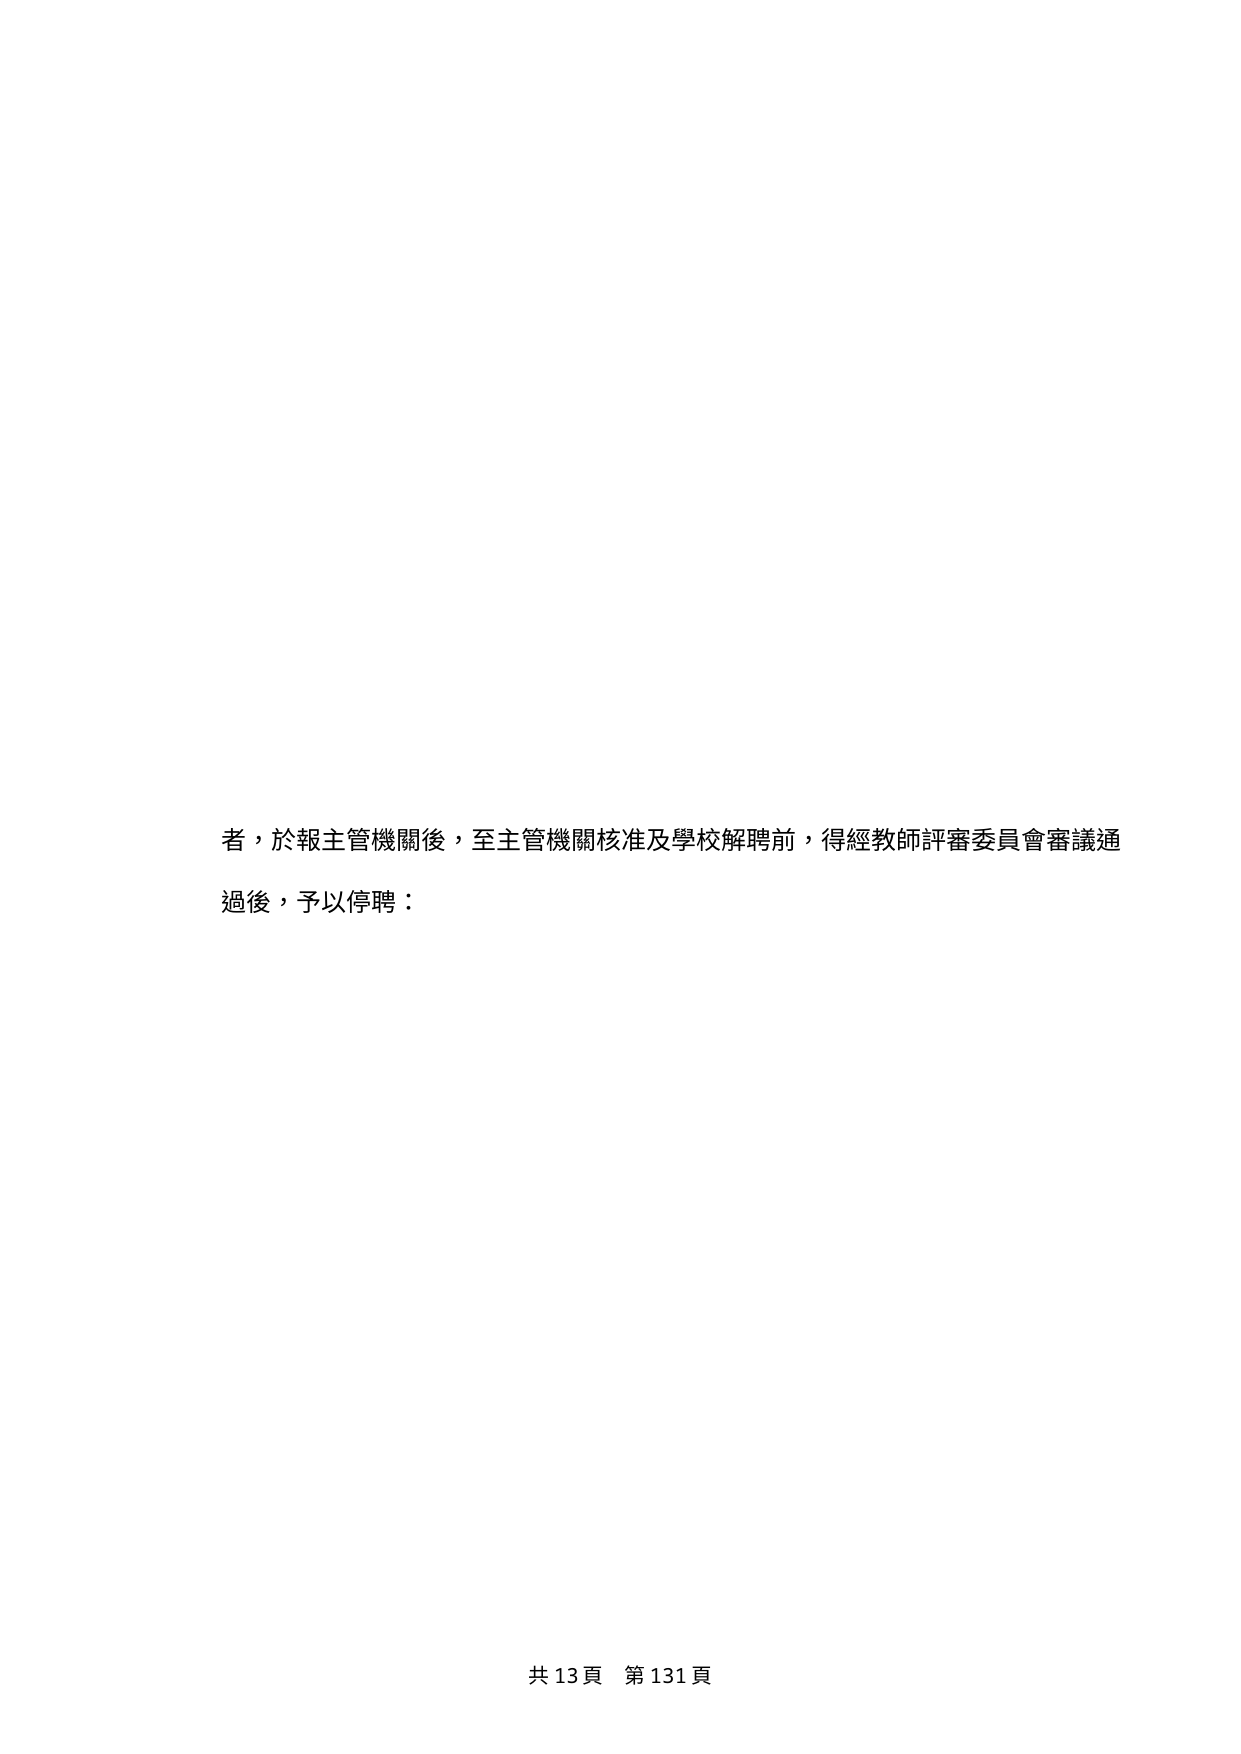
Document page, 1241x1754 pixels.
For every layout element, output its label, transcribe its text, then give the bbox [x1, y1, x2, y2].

text 者，於報主管機關後，至主管機關核准及學校解聘前，得經教師評審委員會審議通過後，予以停聘： [219, 797, 1122, 922]
